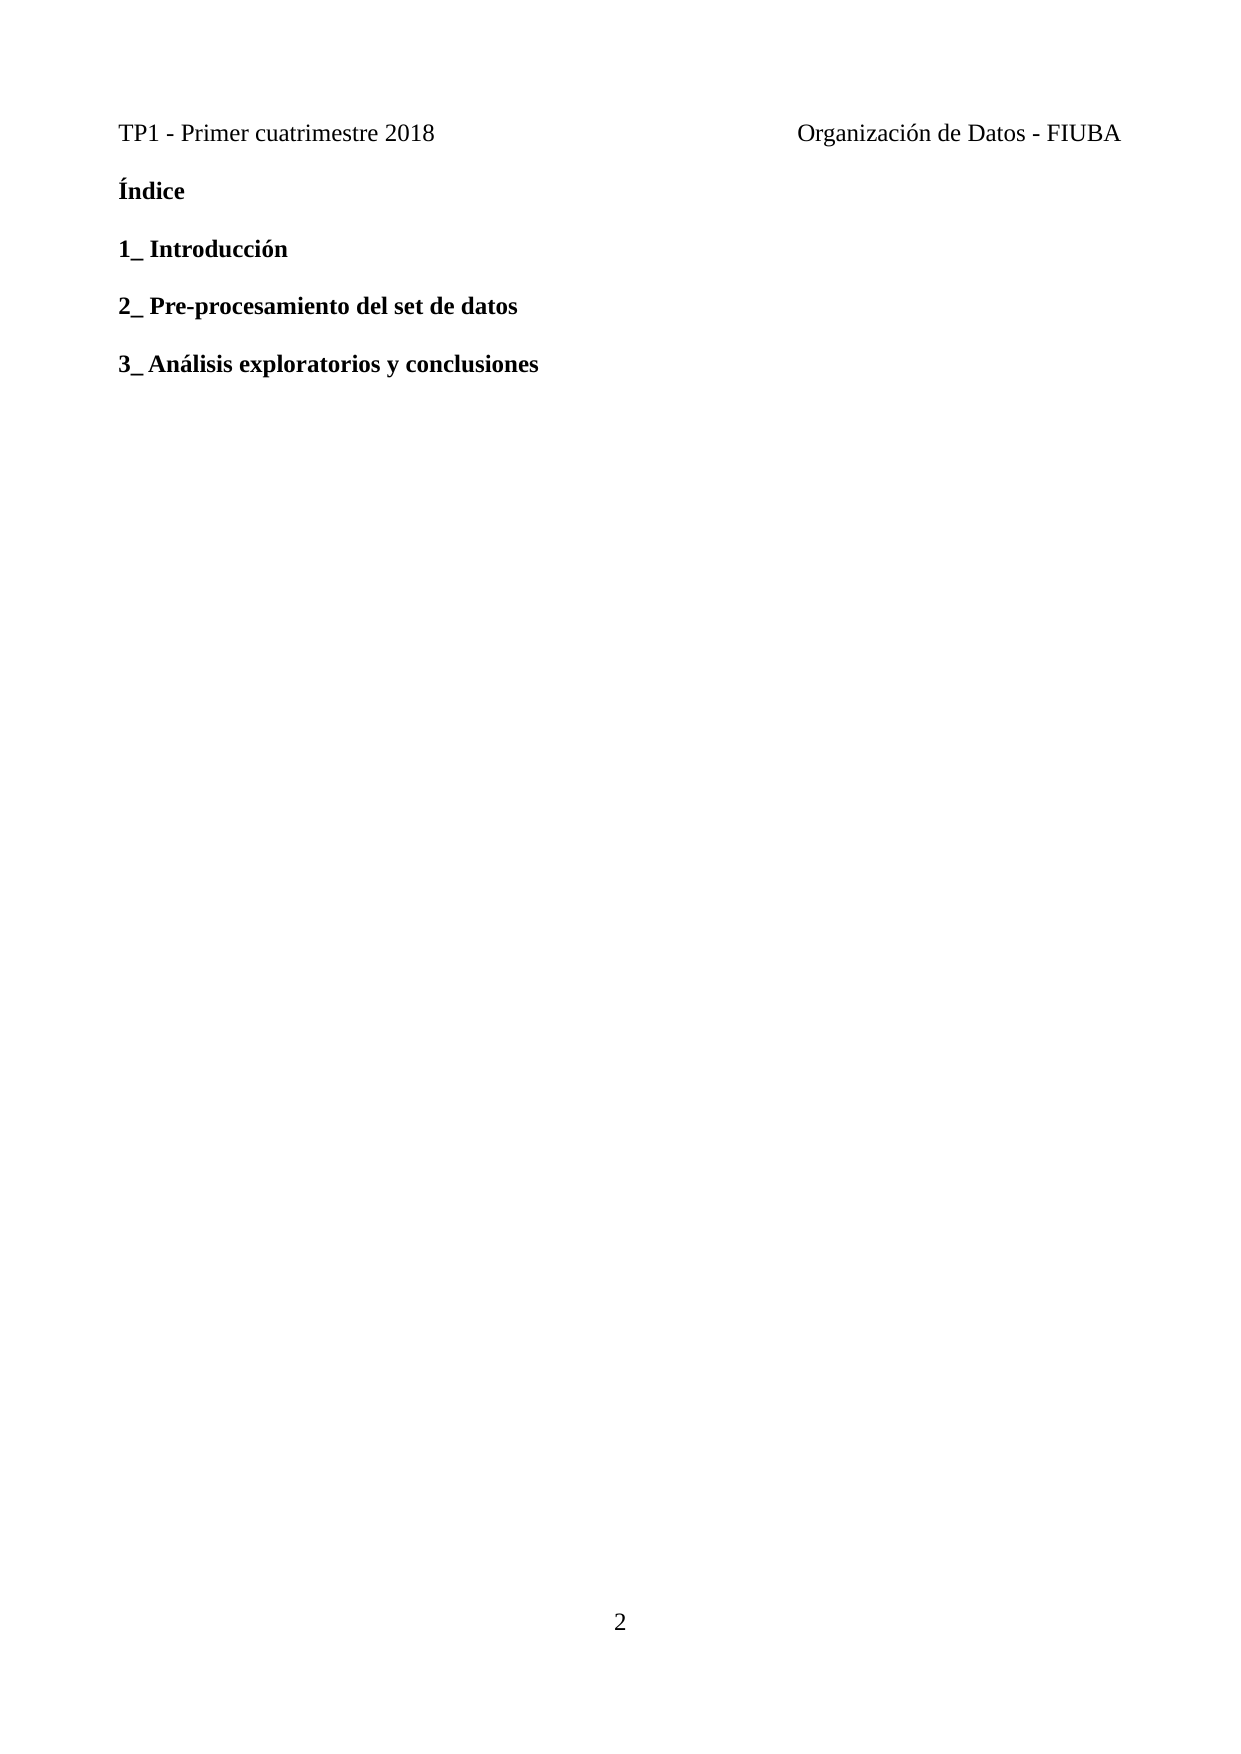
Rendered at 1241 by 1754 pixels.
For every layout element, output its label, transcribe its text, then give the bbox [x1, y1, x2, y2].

text Índice [118, 176, 1122, 205]
text 3_ Análisis exploratorios y conclusiones [118, 349, 1122, 378]
text 1_ Introducción [118, 234, 1122, 263]
text 2_ Pre-procesamiento del set de datos [118, 291, 1122, 320]
